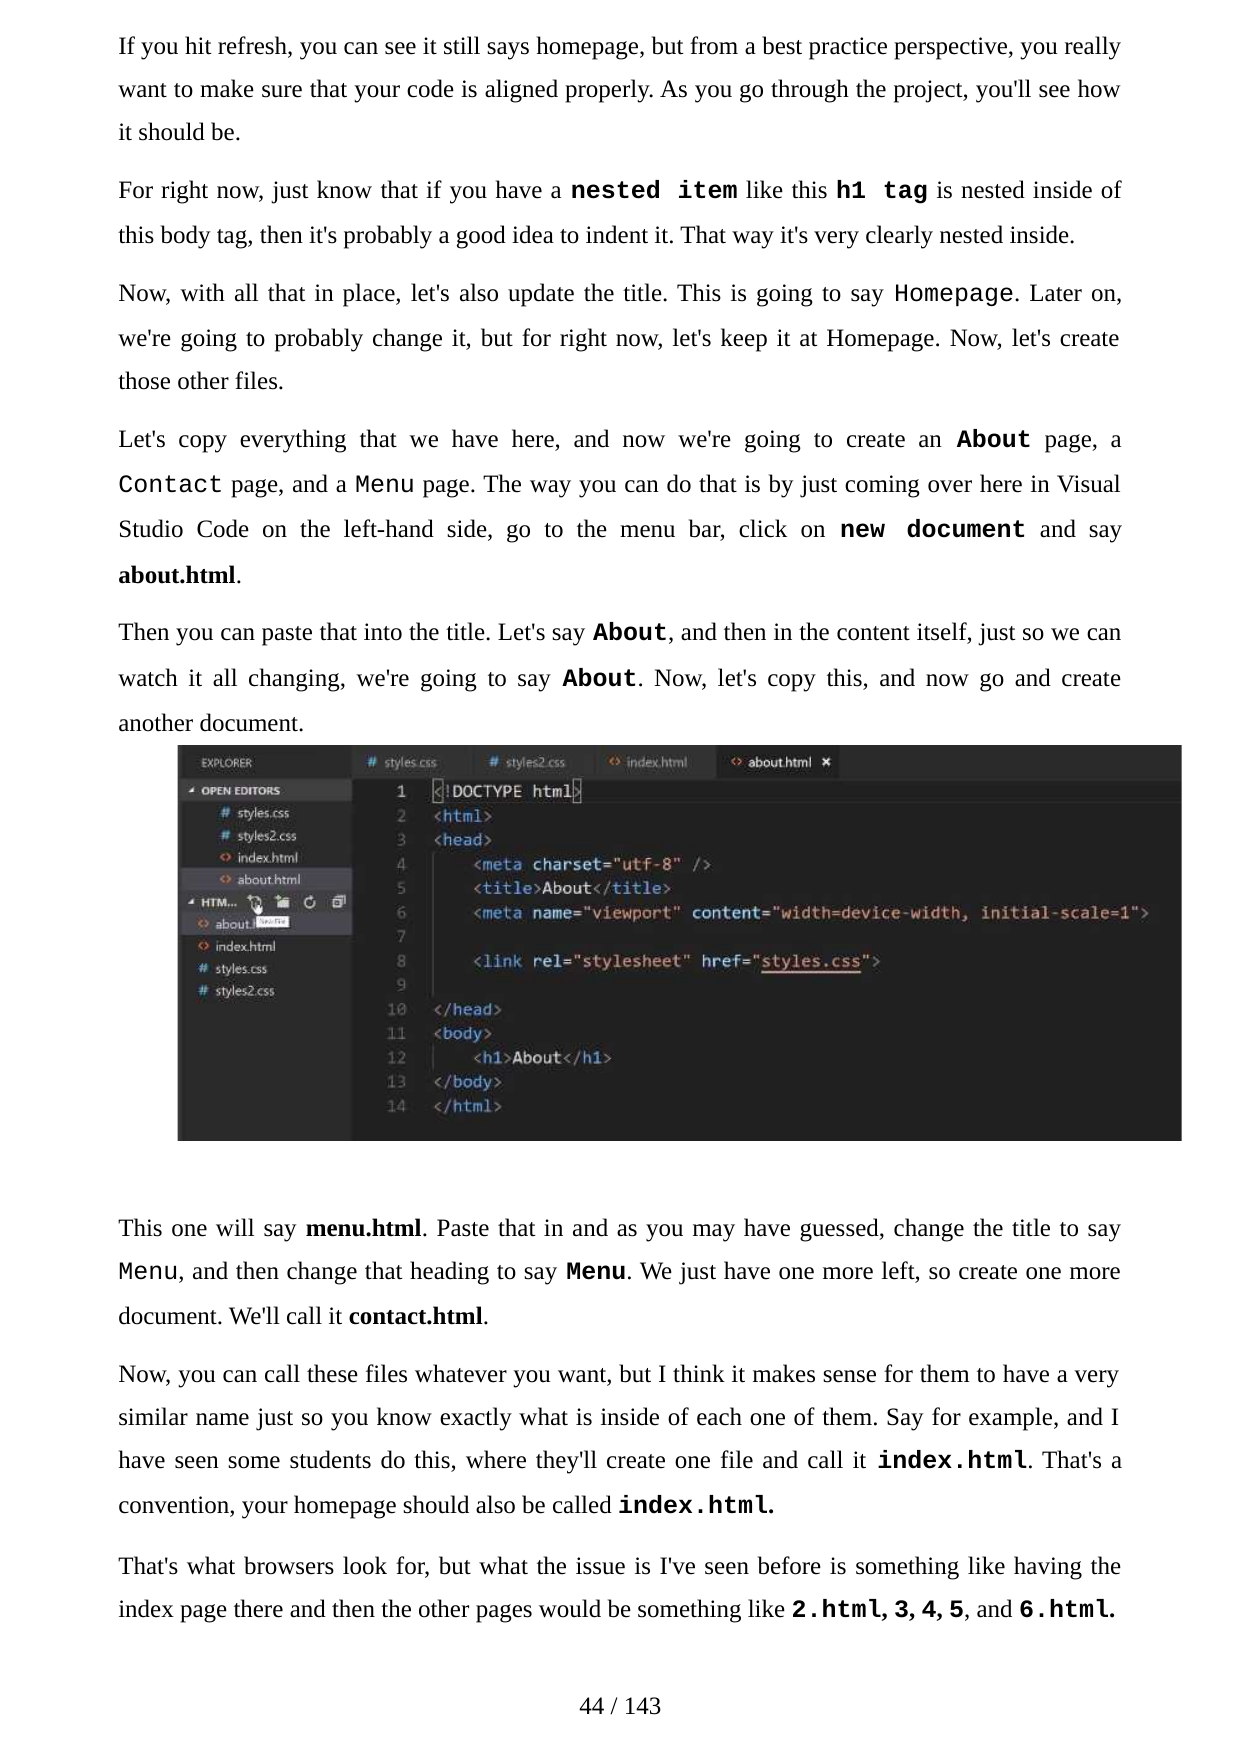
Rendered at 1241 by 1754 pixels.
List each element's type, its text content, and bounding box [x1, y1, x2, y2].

text Now, with all that in place, let's also update the title. This is going to say Homepage. Later on, we're going to probably change it, but for right now, let's keep it at Homepage. Now, let's create those other files. [118, 278, 1122, 395]
picture [177, 745, 1182, 1141]
text That's what browsers look for, but what the issue is I've seen before is something like having the index page there and then the other pages would be something like 2.html, 3, 4, 5, and 6.html. [118, 1551, 1122, 1625]
text Let's copy everything that we have here, and now we're going to create an About page, a Contact page, and a Menu page. The way you can do that is by just coming over here in Visual Studio Code on the left-hand side, go to the menu bar, click on new document and say about.html. [118, 424, 1122, 588]
text For right now, just know that if you have a nested item like this h1 tag is nested inside of this body tag, then it's probably a good idea to indent it. That way it's very clearly nested inside. [118, 175, 1122, 249]
text Now, you can call these files whatever you want, but I think it makes sense for them to have a very similar name just so you know exactly what is inside of each one of them. Say for example, and I have seen some students do this, where they'll create one file and call it index.html. That's a convention, your homepage should also be called index.html. [118, 1359, 1122, 1521]
text Then you can paste that into the title. Let's say About, and then in the content itself, just so we can watch it all changing, we're going to say About. Now, let's copy this, and now go and create another document. [118, 617, 1122, 737]
text This one will say menu.html. Paste that in and as you may have guessed, change the title to say Menu, and then change that heading to say Menu. We just have one more left, so create one more document. We'll call it contact.html. [118, 1213, 1122, 1330]
text If you hit refresh, you can see it still says homepage, but from a best practice perspective, you really want to make sure that your code is aligned properly. As you go through the project, you'll see how it should be. [118, 31, 1122, 146]
